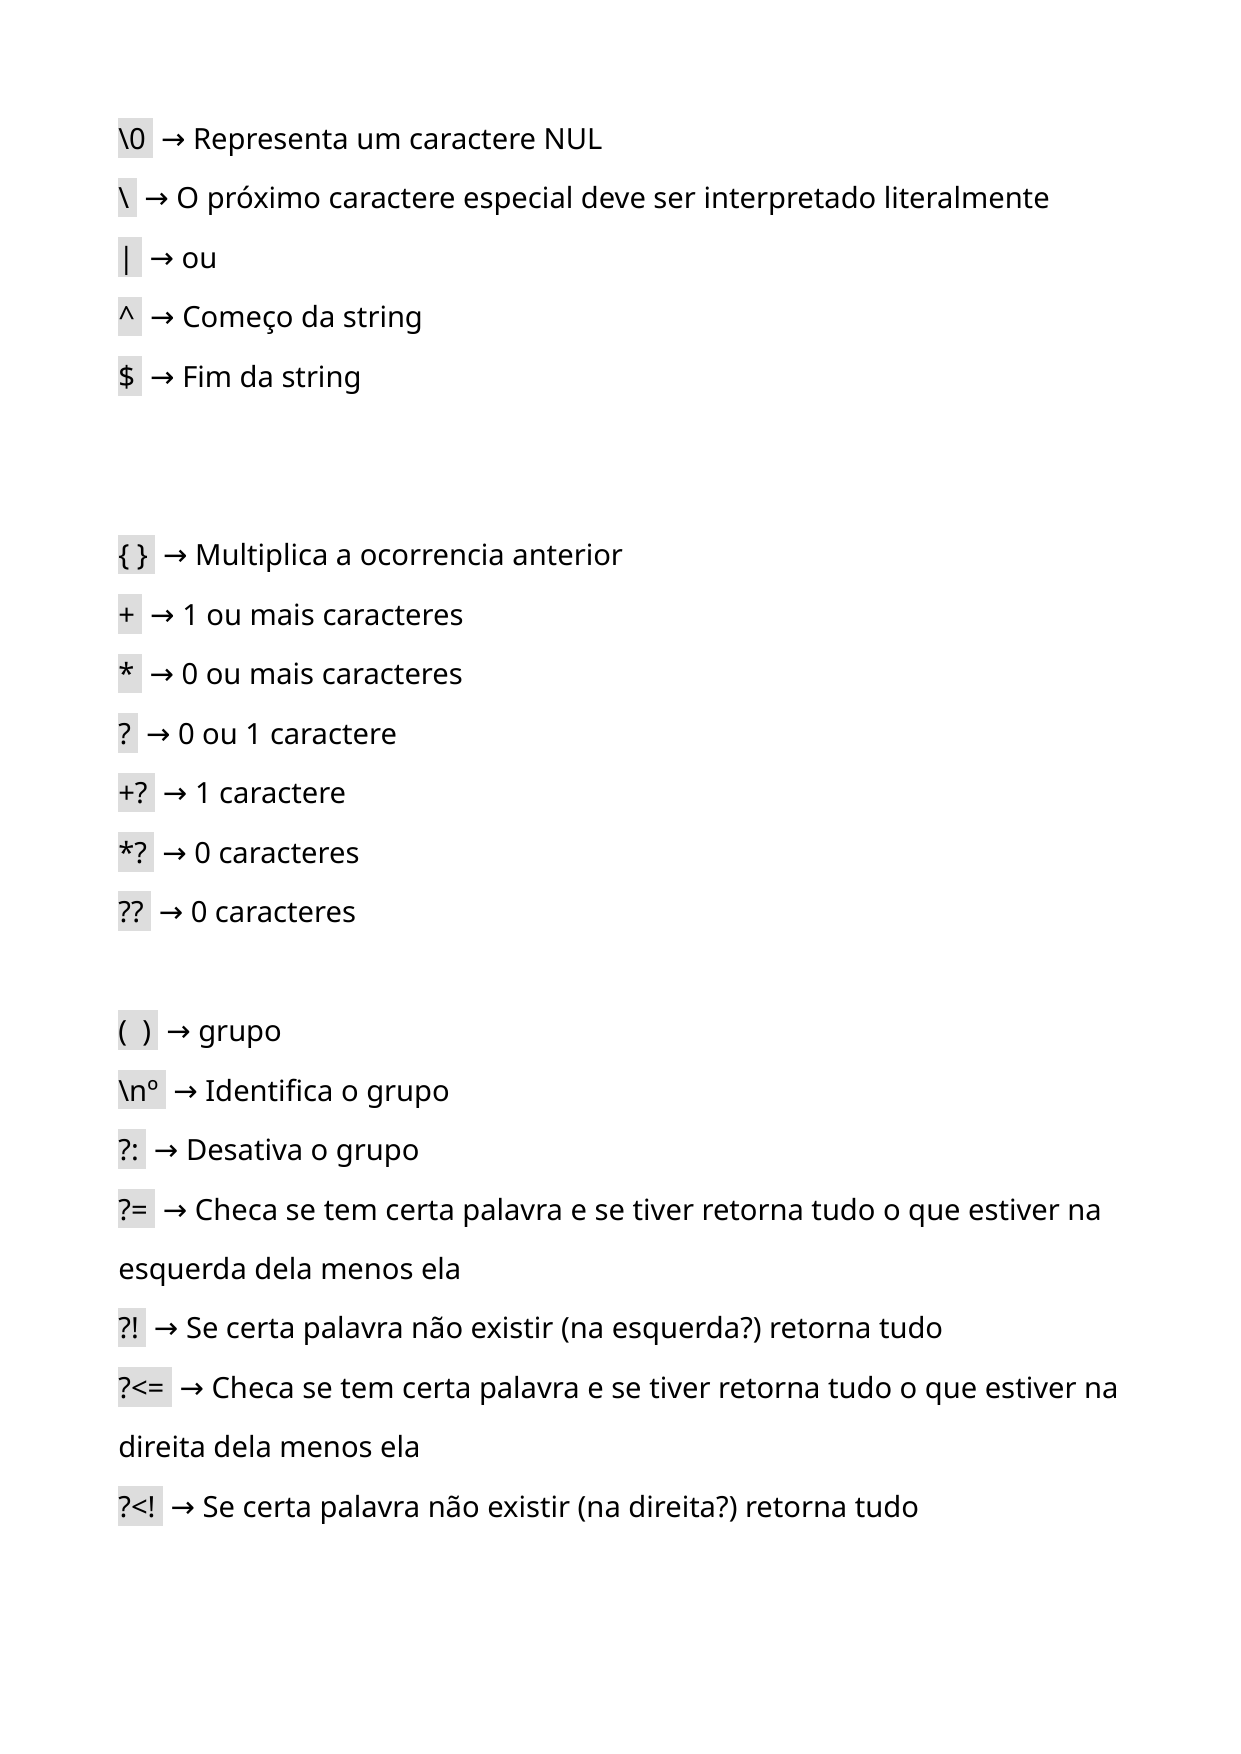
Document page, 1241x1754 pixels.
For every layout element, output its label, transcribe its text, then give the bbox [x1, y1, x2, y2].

text ^ → Começo da string [118, 297, 1122, 336]
text ?! → Se certa palavra não existir (na esquerda?) retorna tudo [118, 1308, 1122, 1347]
text ?? → 0 caracteres [118, 891, 1122, 931]
text +? → 1 caractere [118, 772, 1122, 812]
text ?<= → Checa se tem certa palavra e se tiver retorna tudo o que estiver na direita dela menos ela [118, 1367, 1122, 1466]
text *? → 0 caracteres [118, 832, 1122, 872]
text * → 0 ou mais caracteres [118, 653, 1122, 693]
text ?: → Desativa o grupo [118, 1129, 1122, 1169]
text + → 1 ou mais caracteres [118, 594, 1122, 634]
text \0 → Representa um caractere NUL [118, 118, 1122, 158]
text | → ou [118, 237, 1122, 277]
text { } → Multiplica a ocorrencia anterior [118, 534, 1122, 574]
text \nº → Identifica o grupo [118, 1070, 1122, 1109]
text ( ) → grupo [118, 1010, 1122, 1050]
text ?<! → Se certa palavra não existir (na direita?) retorna tudo [118, 1486, 1122, 1526]
text ? → 0 ou 1 caractere [118, 713, 1122, 753]
text \ → O próximo caractere especial deve ser interpretado literalmente [118, 178, 1122, 217]
text $ → Fim da string [118, 356, 1122, 396]
text ?= → Checa se tem certa palavra e se tiver retorna tudo o que estiver na esquerda dela menos ela [118, 1189, 1122, 1288]
